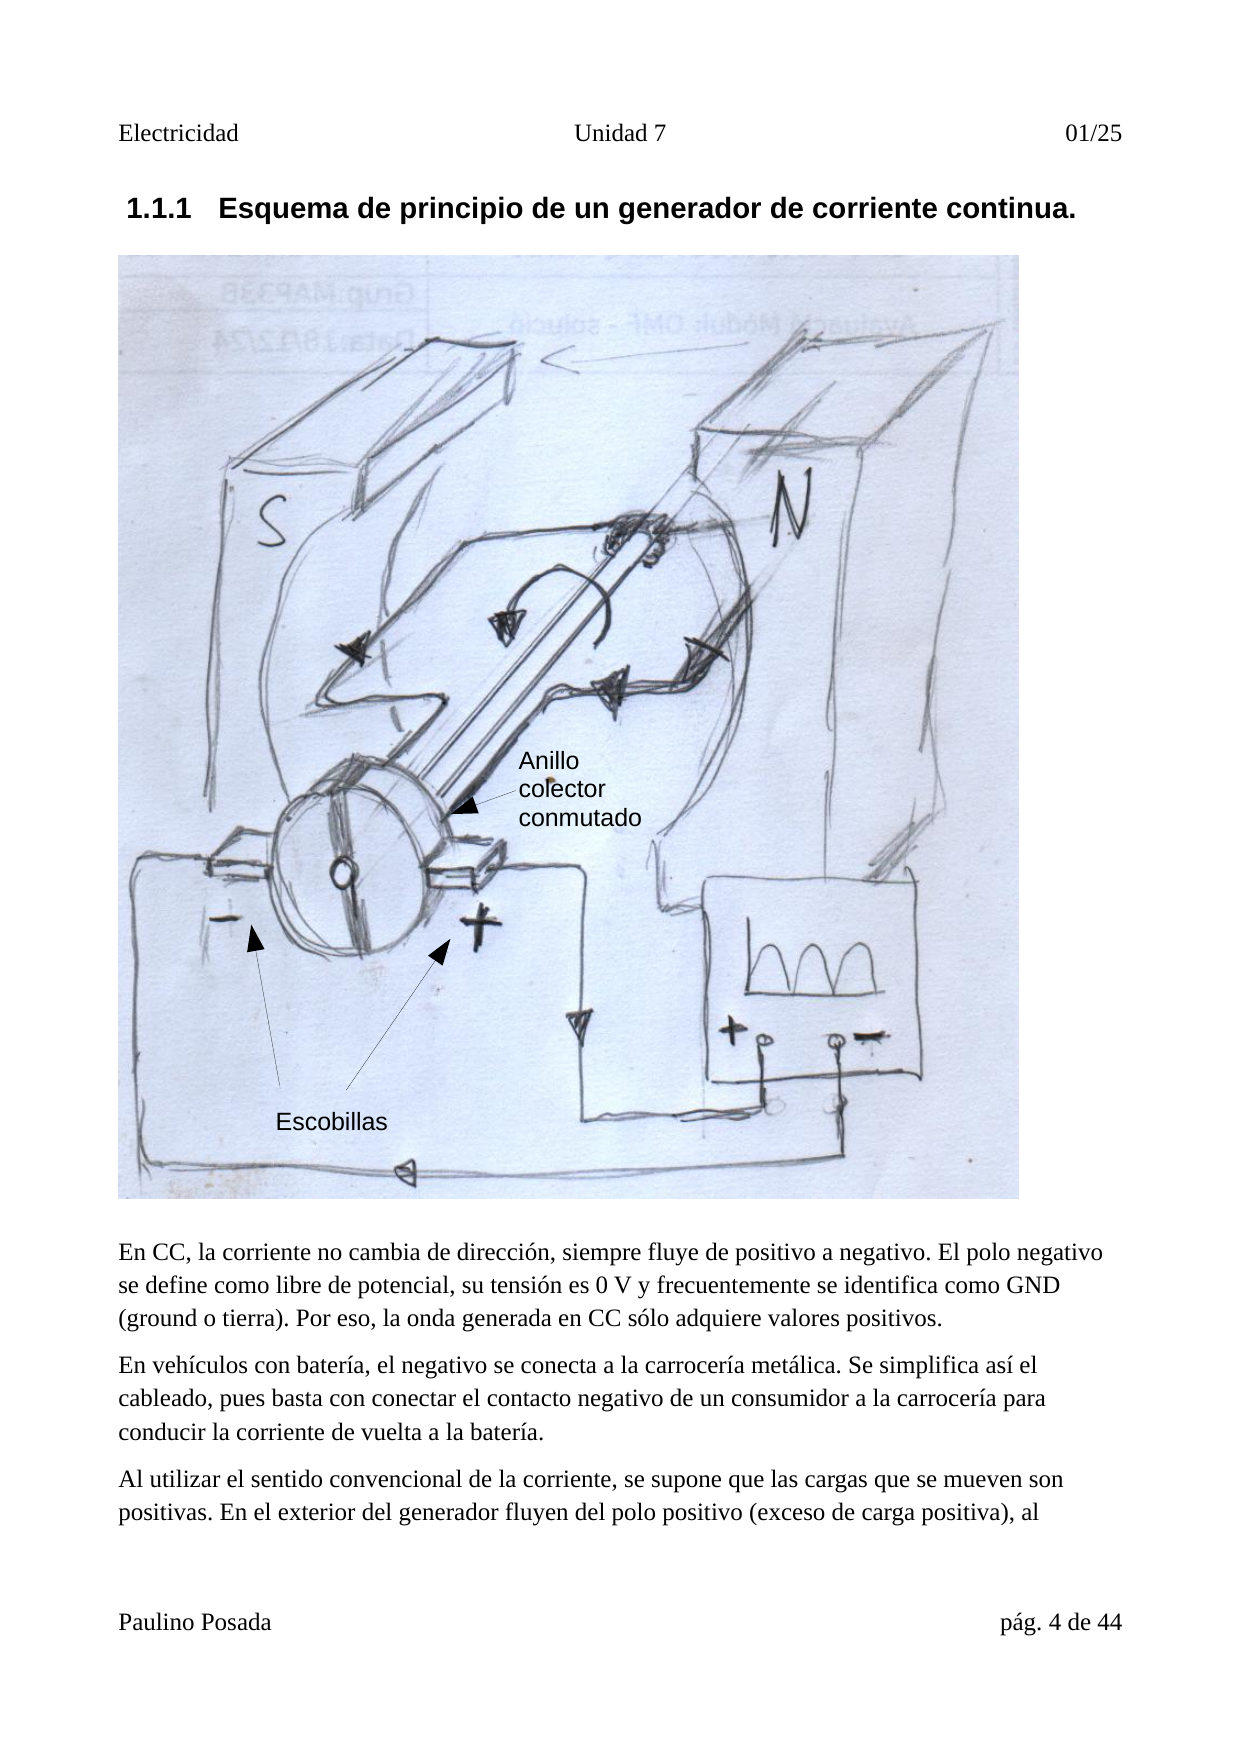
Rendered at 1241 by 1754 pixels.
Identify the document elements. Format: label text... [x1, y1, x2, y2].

subtitle Esquema de principio de un generador de corriente continua. [118, 191, 1122, 225]
picture [118, 255, 1019, 1199]
text Al utilizar el sentido convencional de la corriente, se supone que las cargas que se mueven son positivas. En el exterior del generador fluyen del polo positivo (exceso de carga positiva), al [118, 1464, 1122, 1526]
text En CC, la corriente no cambia de dirección, siempre fluye de positivo a negativo. El polo negativo se define como libre de potencial, su tensión es 0 V y frecuentemente se identifica como GND (ground o tierra). Por eso, la onda generada en CC sólo adquiere valores positivos. [118, 1237, 1122, 1332]
text En vehículos con batería, el negativo se conecta a la carrocería metálica. Se simplifica así el cableado, pues basta con conectar el contacto negativo de un consumidor a la carrocería para conducir la corriente de vuelta a la batería. [118, 1351, 1122, 1445]
